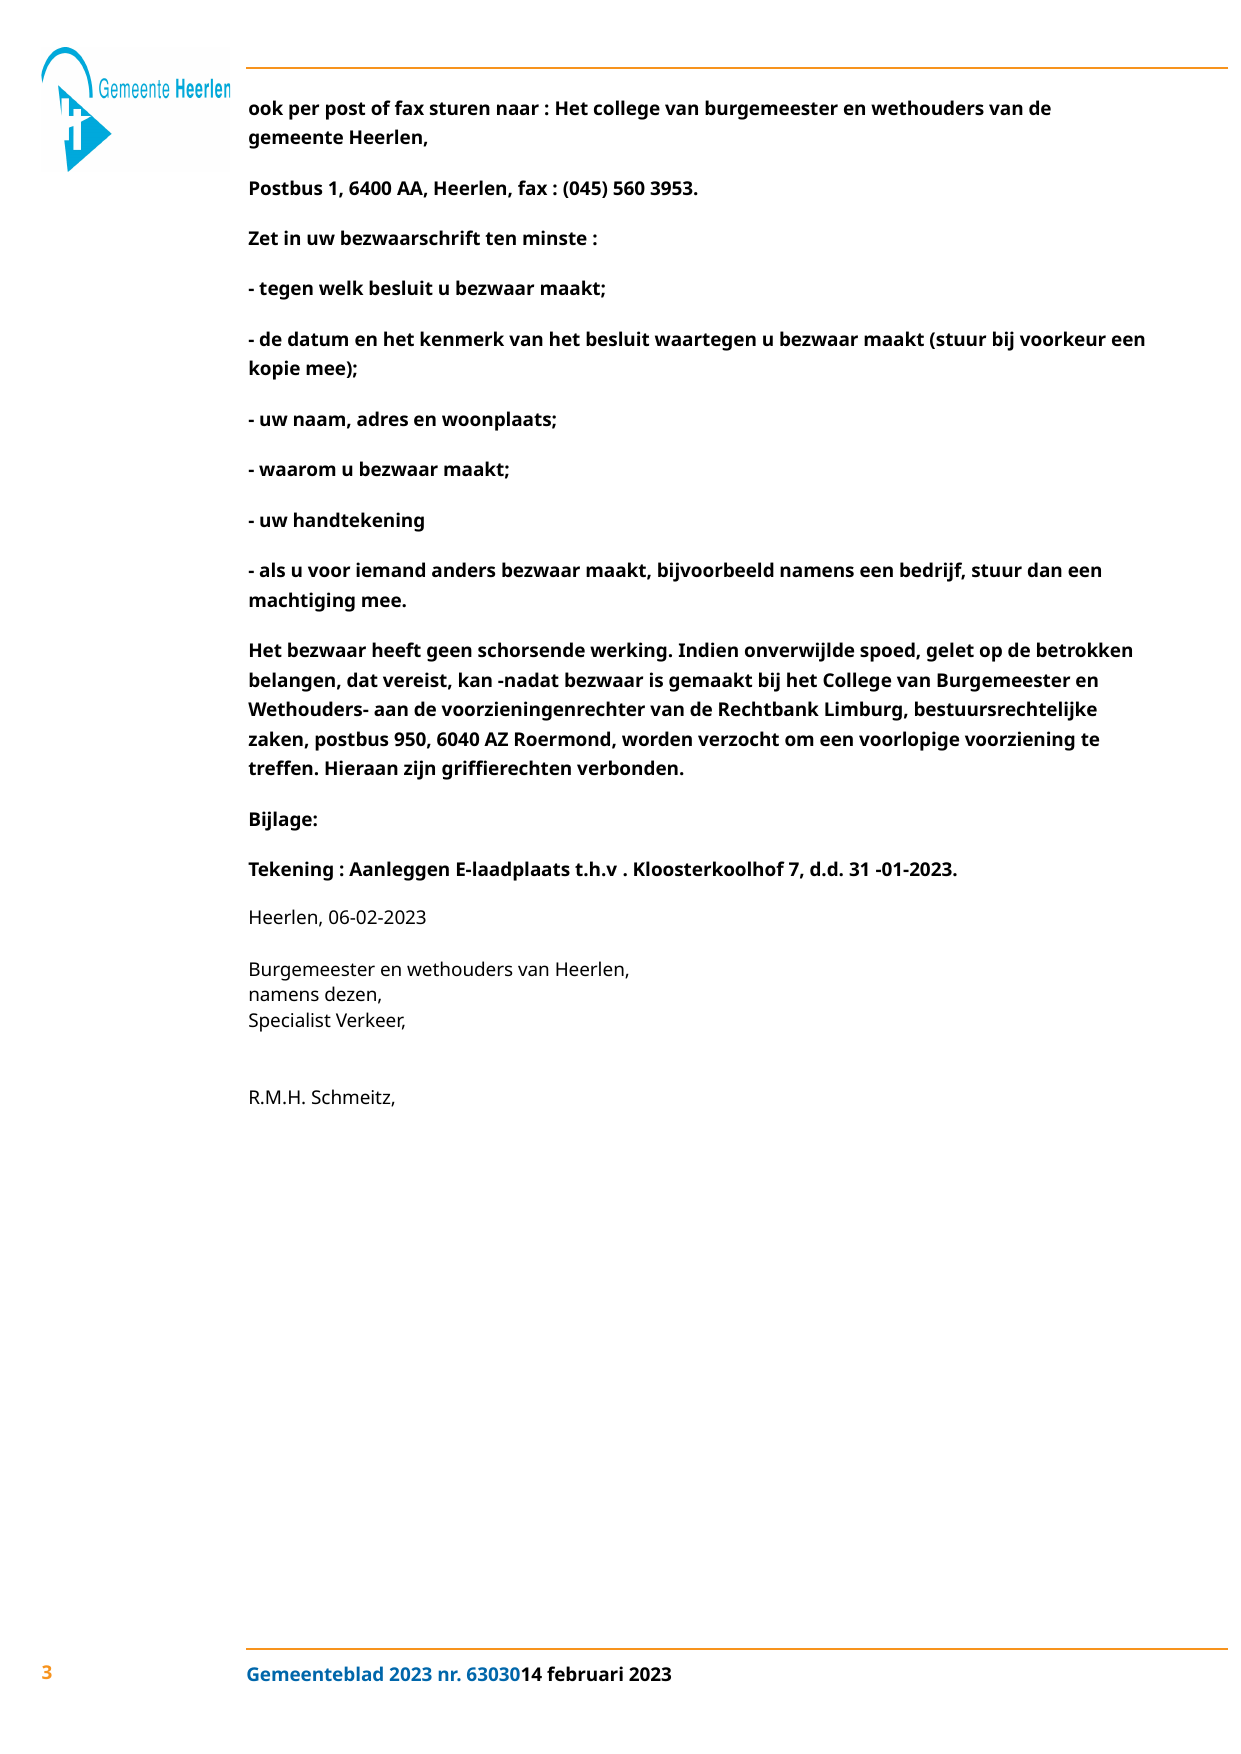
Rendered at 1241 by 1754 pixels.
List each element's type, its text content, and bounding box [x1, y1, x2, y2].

text - waarom u bezwaar maakt; [248, 456, 1152, 482]
text - als u voor iemand anders bezwaar maakt, bijvoorbeeld namens een bedrijf, stuur dan een machtiging mee. [248, 557, 1152, 613]
text Specialist Verkeer, [248, 1007, 1152, 1033]
text Zet in uw bezwaarschrift ten minste : [248, 225, 1152, 251]
text Tekening : Aanleggen E-laadplaats t.h.v . Kloosterkoolhof 7, d.d. 31 -01-2023. [248, 856, 1152, 882]
text - uw naam, adres en woonplaats; [248, 406, 1152, 432]
text Bijlage: [248, 806, 1152, 832]
text R.M.H. Schmeitz, [248, 1084, 1152, 1110]
text Postbus 1, 6400 AA, Heerlen, fax : (045) 560 3953. [248, 175, 1152, 201]
text Heerlen, 06-02-2023 [248, 904, 1152, 930]
text - tegen welk besluit u bezwaar maakt; [248, 276, 1152, 301]
text Het bezwaar heeft geen schorsende werking. Indien onverwijlde spoed, gelet op de betrokken belangen, dat vereist, kan -nadat bezwaar is gemaakt bij het College van Burgemeester en Wethouders- aan de voorzieningenrechter van de Rechtbank Limburg, bestuursrechtelijke zaken, postbus 950, 6040 AZ Roermond, worden verzocht om een voorlopige voorziening te treffen. Hieraan zijn griffierechten verbonden. [248, 637, 1152, 781]
text - de datum en het kenmerk van het besluit waartegen u bezwaar maakt (stuur bij voorkeur een kopie mee); [248, 326, 1152, 381]
text Burgemeester en wethouders van Heerlen, [248, 956, 1152, 981]
picture [41, 47, 231, 172]
text namens dezen, [248, 981, 1152, 1007]
text ook per post of fax sturen naar : Het college van burgemeester en wethouders van de gemeente Heerlen, [248, 95, 1152, 150]
text - uw handtekening [248, 507, 1152, 533]
picture [41, 47, 59, 70]
